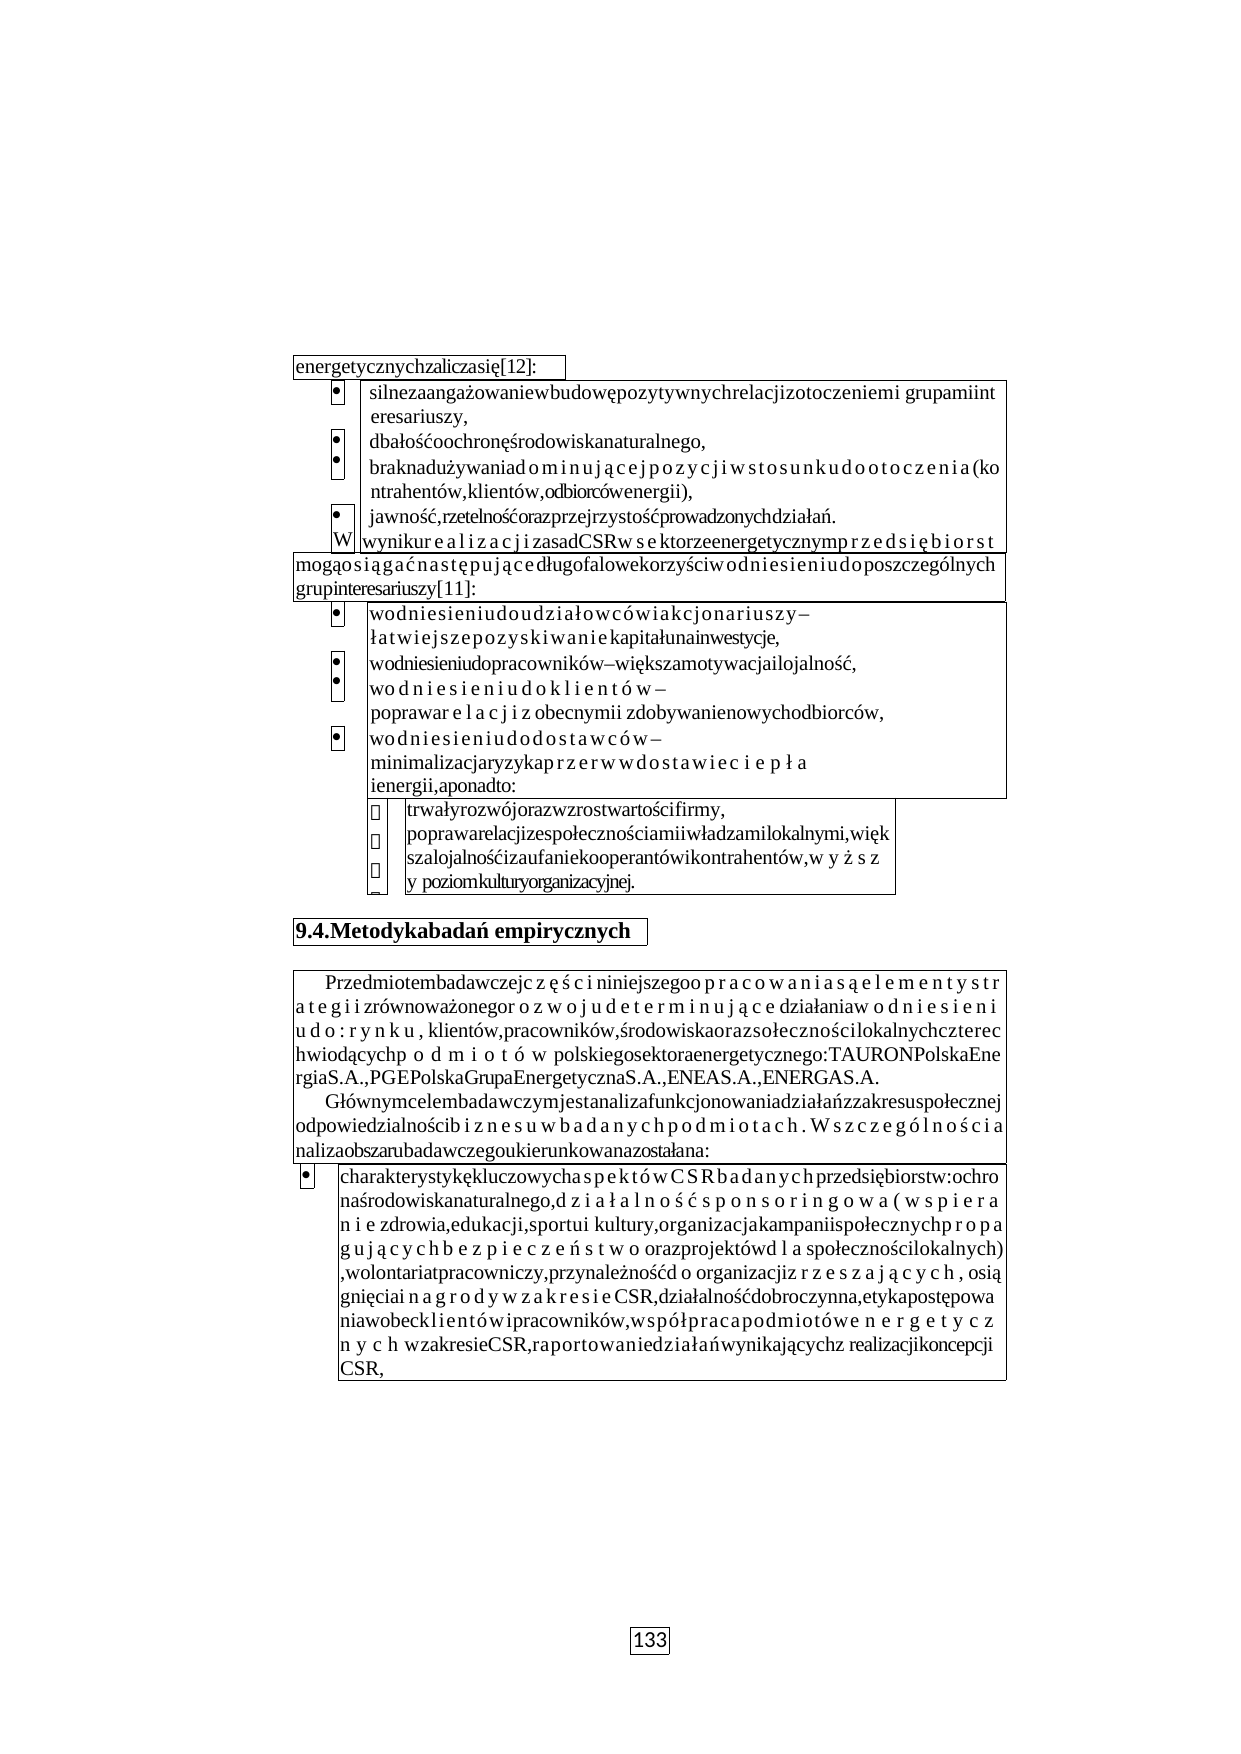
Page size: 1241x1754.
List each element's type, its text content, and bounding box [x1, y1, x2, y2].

text W [333, 527, 354, 551]
text wodniesieniudodostawców–minimalizacjaryzykaprzerwwdostawieciepła [369, 726, 1004, 774]
text wodniesieniudopracowników–większamotywacjailojalność, [369, 650, 1006, 674]
text wodniesieniudoklientów–poprawarelacjizobecnymiizdobywanienowychodbiorców, [369, 676, 1003, 724]
text  [333, 727, 344, 749]
text  [333, 453, 344, 472]
text Głównymcelembadawczymjestanalizafunkcjonowaniadziałańzzakresuspołecznejodpowiedzialnościbiznesuwbadanychpodmiotach.Wszczególnościanalizaobszarubadawczegoukierunkowanazostałana: [295, 1089, 1003, 1162]
text  [302, 1164, 314, 1187]
text  [333, 430, 344, 453]
text jawność,rzetelnośćorazprzejrzystośćprowadzonychdziałań. [369, 504, 1006, 528]
text  [333, 674, 344, 693]
text charakterystykękluczowychaspektówCSRbadanychprzedsiębiorstw:ochronaśrodowiskanaturalnego,działalnośćsponsoringowa(wspieraniezdrowia,edukacji,sportuikultury,organizacjakampaniispołecznychpropagującychbezpieczeństwoorazprojektówdlaspołecznościlokalnych),wolontariatpracowniczy,przynależnośćdoorganizacjizrzeszających,osiągnięciainagrodywzakresieCSR,działalnośćdobroczynna,etykapostępowaniawobecklientówipracowników,współpracapodmiotówenergetycznychwzakresieCSR,raportowaniedziałańwynikającychzrealizacjikoncepcjiCSR, [340, 1165, 1004, 1380]
text  [369, 799, 387, 826]
text 9.4.Metodykabadań empirycznych [295, 919, 647, 944]
text 133 [632, 1628, 669, 1652]
text  [333, 602, 344, 625]
text mogąosiągaćnastępującedługofalowekorzyściwodniesieniudoposzczególnychgrupinteresariuszy[11]: [295, 553, 1003, 600]
text wynikurealizacjizasadCSRwsektorzeenergetycznymprzedsiębiorstwa [362, 528, 1006, 552]
text dbałośćoochronęśrodowiskanaturalnego, [369, 429, 1006, 453]
text silnezaangażowaniewbudowępozytywnychrelacjizotoczeniemigrupamiinteresariuszy, [369, 381, 1003, 428]
text braknadużywaniadominującejpozycjiwstosunkudootoczenia(kontrahentów,klientów,odbiorcówenergii), [369, 455, 1004, 503]
text Przedmiotembadawczejczęścininiejszegoopracowaniasąelementystrategiizrównoważonegorozwojudeterminującedziałaniawodniesieniudo:rynku,klientów,pracowników,środowiskaorazsołecznościlokalnychczterechwiodącychpodmiotówpolskiegosektoraenergetycznego:TAURONPolskaEnergiaS.A.,PGEPolskaGrupaEnergetycznaS.A.,ENEAS.A.,ENERGAS.A. [295, 971, 1004, 1089]
text poprawarelacjizespołecznościamiiwładzamilokalnymi,większalojalnośćizaufaniekooperantówikontrahentów,wyższypoziomkulturyorganizacyjnej. [407, 821, 894, 893]
text  [369, 827, 387, 855]
text  [333, 652, 344, 674]
text wodniesieniudoudziałowcówiakcjonariuszy–łatwiejszepozyskiwaniekapitałunainwestycje, [369, 603, 1004, 649]
text trwałyrozwójorazwzrostwartościfirmy, [407, 799, 895, 821]
text  [333, 505, 354, 527]
text energetycznychzaliczasię[12]: [295, 356, 564, 378]
text  [369, 856, 387, 885]
text  [333, 381, 344, 403]
text ienergii,aponadto: [370, 774, 1006, 798]
text  [369, 886, 387, 894]
